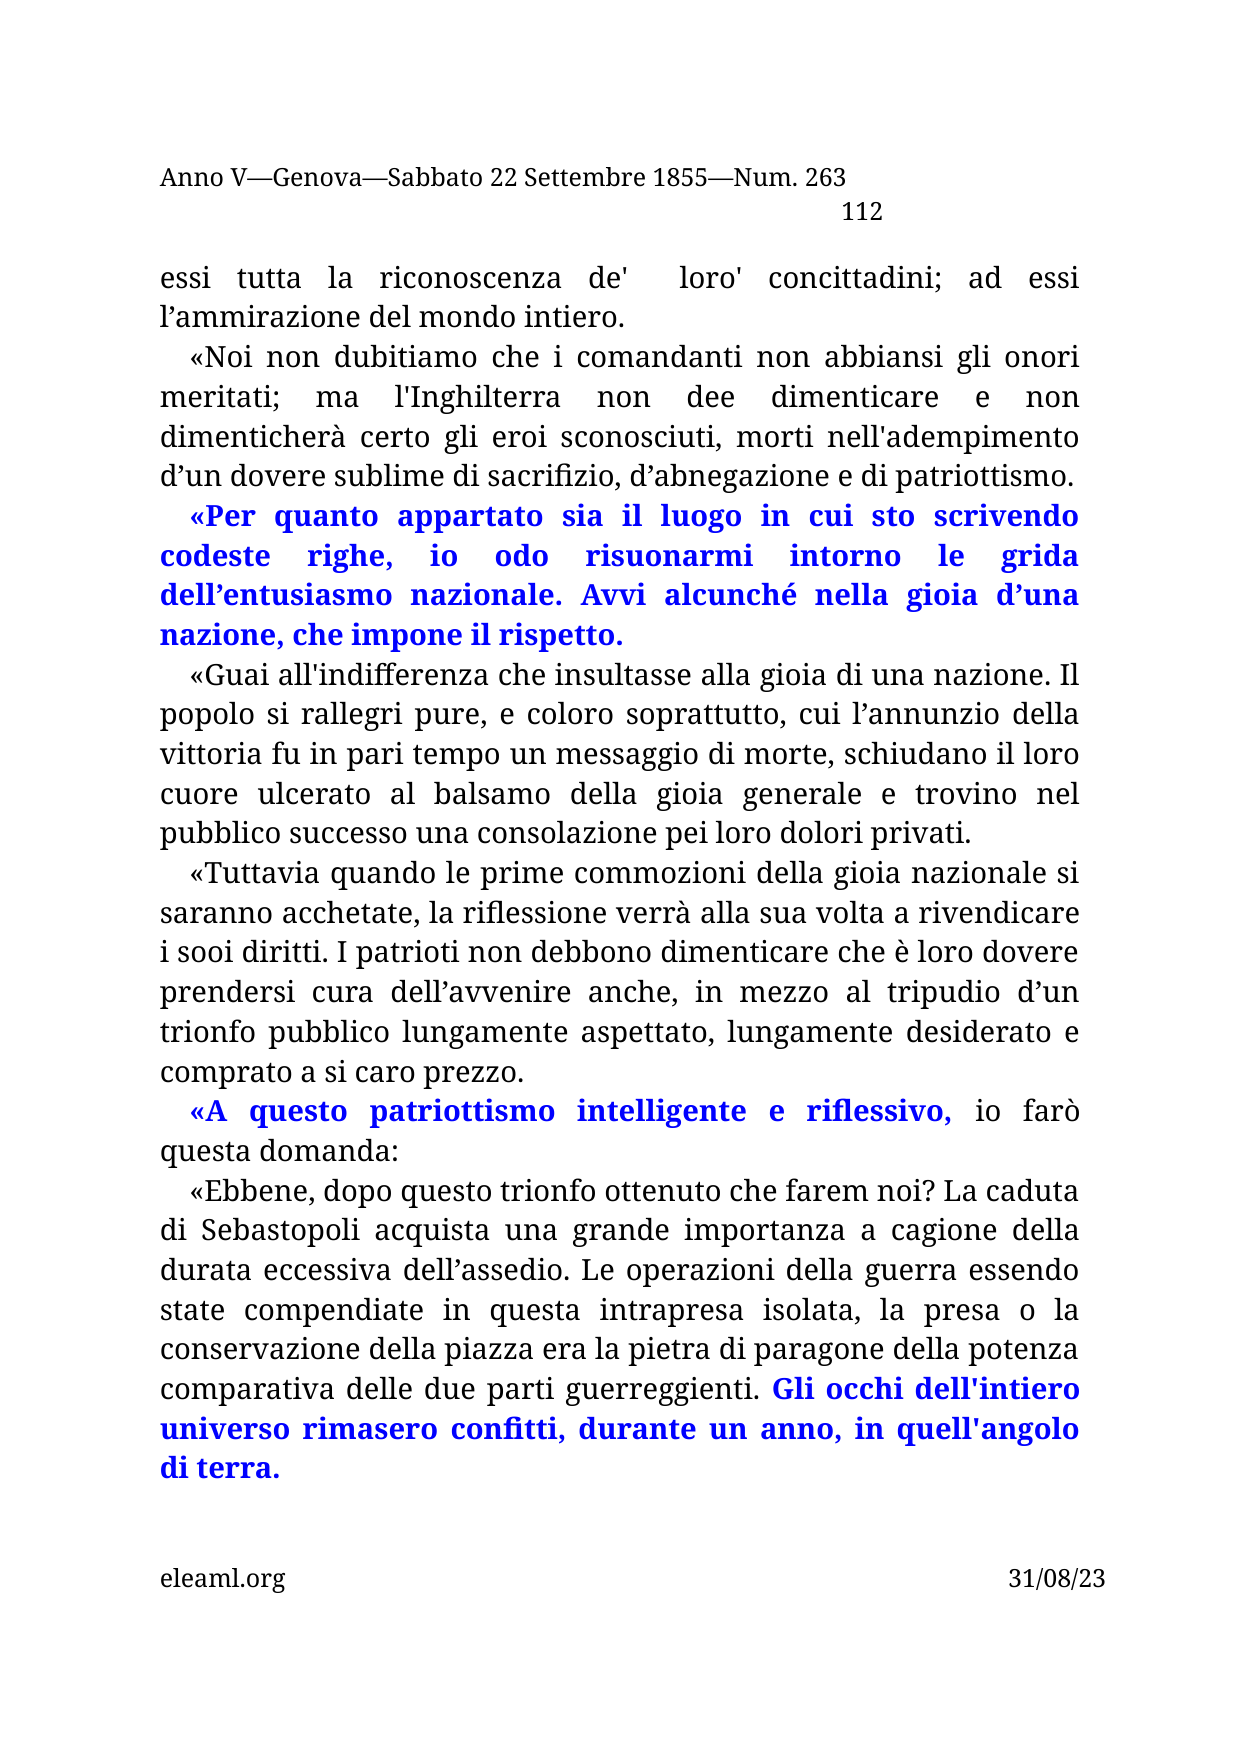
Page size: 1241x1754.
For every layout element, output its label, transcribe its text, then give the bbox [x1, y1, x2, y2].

text «A questo patriottismo intelligente e riflessivo, io farò questa domanda: [159, 1091, 1081, 1170]
text «Per quanto appartato sia il luogo in cui sto scrivendo codeste righe, io odo risuonarmi intorno le grida dell’entusiasmo nazionale. Avvi alcunché nella gioia d’una nazione, che impone il rispetto. [159, 495, 1081, 654]
text essi tutta la riconoscenza de' loro' concittadini; ad essi l’ammirazione del mondo intiero. [159, 257, 1081, 336]
text «Ebbene, dopo questo trionfo ottenuto che farem noi? La caduta di Sebastopoli acquista una grande importanza a cagione della durata eccessiva dell’assedio. Le operazioni della guerra essendo state compendiate in questa intrapresa isolata, la presa o la conservazione della piazza era la pietra di paragone della potenza comparativa delle due parti guerreggienti. Gli occhi dell'intiero universo rimasero confitti, durante un anno, in quell'angolo di terra. [159, 1170, 1081, 1487]
text «Noi non dubitiamo che i comandanti non abbiansi gli onori meritati; ma l'Inghilterra non dee dimenticare e non dimenticherà certo gli eroi sconosciuti, morti nell'adempimento d’un dovere sublime di sacrifizio, d’abnegazione e di patriottismo. [159, 336, 1081, 495]
text «Guai all'indifferenza che insultasse alla gioia di una nazione. Il popolo si rallegri pure, e coloro soprattutto, cui l’annunzio della vittoria fu in pari tempo un messaggio di morte, schiudano il loro cuore ulcerato al balsamo della gioia generale e trovino nel pubblico successo una consolazione pei loro dolori privati. [159, 654, 1081, 852]
text «Tuttavia quando le prime commozioni della gioia nazionale si saranno acchetate, la riflessione verrà alla sua volta a rivendicare i sooi diritti. I patrioti non debbono dimenticare che è loro dovere prendersi cura dell’avvenire anche, in mezzo al tripudio d’un trionfo pubblico lungamente aspettato, lungamente desiderato e comprato a si caro prezzo. [159, 852, 1081, 1091]
